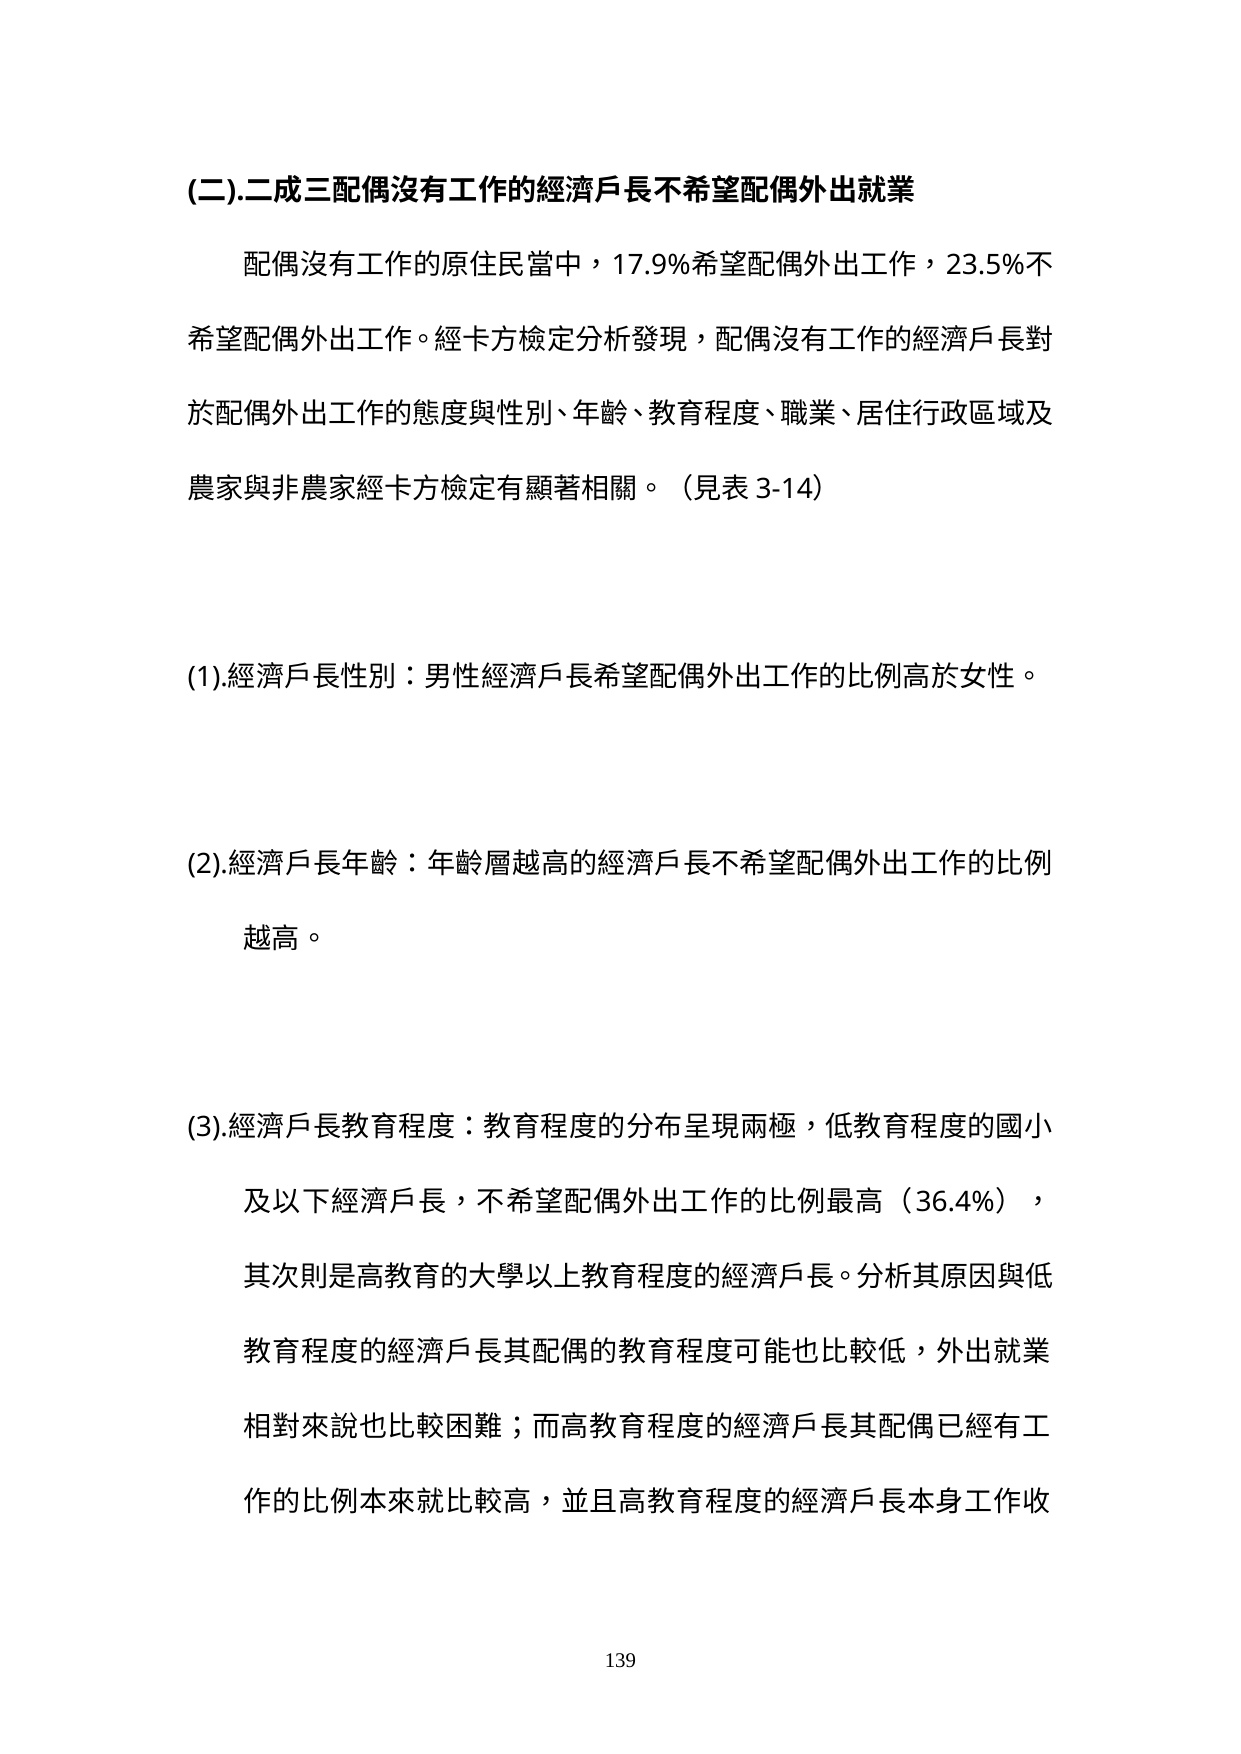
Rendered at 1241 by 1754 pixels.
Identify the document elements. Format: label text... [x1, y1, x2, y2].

text 配偶沒有工作的原住民當中，17.9%希望配偶外出工作，23.5%不希望配偶外出工作。經卡方檢定分析發現，配偶沒有工作的經濟戶長對於配偶外出工作的態度與性別、年齡、教育程度、職業、居住行政區域及農家與非農家經卡方檢定有顯著相關。（見表3-14） [187, 225, 1053, 525]
text (3).經濟戶長教育程度：教育程度的分布呈現兩極，低教育程度的國小及以下經濟戶長，不希望配偶外出工作的比例最高（36.4%），其次則是高教育的大學以上教育程度的經濟戶長。分析其原因與低教育程度的經濟戶長其配偶的教育程度可能也比較低，外出就業相對來說也比較困難；而高教育程度的經濟戶長其配偶已經有工作的比例本來就比較高，並且高教育程度的經濟戶長本身工作收 [187, 1087, 1053, 1537]
text (1).經濟戶長性別：男性經濟戶長希望配偶外出工作的比例高於女性。 [187, 637, 1053, 712]
text (2).經濟戶長年齡：年齡層越高的經濟戶長不希望配偶外出工作的比例越高。 [187, 825, 1053, 975]
text (二).二成三配偶沒有工作的經濟戶長不希望配偶外出就業 [187, 150, 1053, 225]
